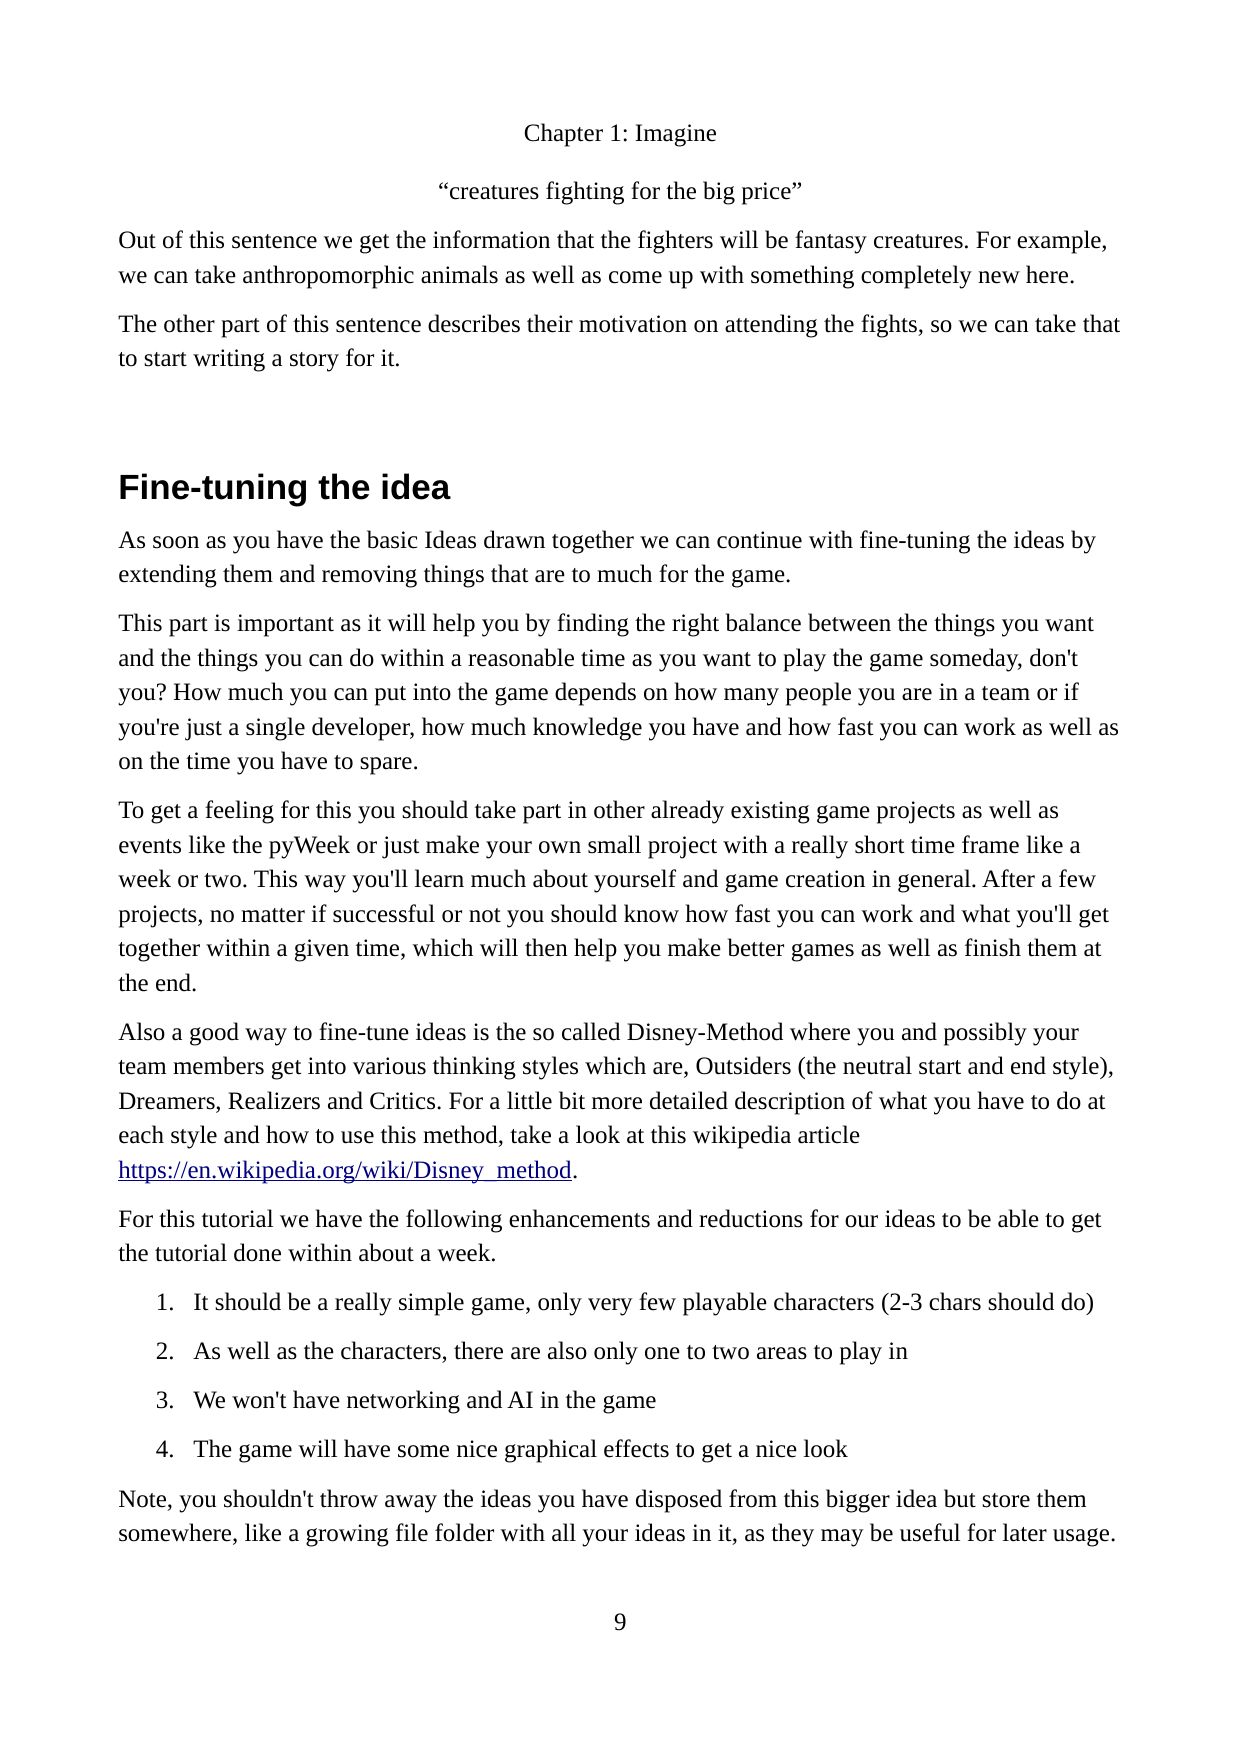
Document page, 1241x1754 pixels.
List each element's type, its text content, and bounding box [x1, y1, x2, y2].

list We won't have networking and AI in the game [156, 1386, 1122, 1414]
subtitle Fine-tuning the idea [118, 466, 1122, 507]
list It should be a really simple game, only very few playable characters (2-3 chars should do) [156, 1287, 1122, 1316]
list The game will have some nice graphical effects to get a nice look [156, 1434, 1122, 1463]
text Also a good way to fine-tune ideas is the so called Disney-Method where you and possibly your team members get into various thinking styles which are, Outsiders (the neutral start and end style), Dreamers, Realizers and Critics. For a little bit more detailed description of what you have to do at each style and how to use this method, take a look at this wikipedia article https://en.wikipedia.org/wiki/Disney_method. [118, 1017, 1122, 1183]
text Note, you shouldn't throw away the ideas you have disposed from this bigger idea but store them somewhere, like a growing file folder with all your ideas in it, as they may be useful for later usage. [118, 1484, 1122, 1547]
text To get a feeling for this you should take part in other already existing game projects as well as events like the pyWeek or just make your own small project with a really short time frame like a week or two. This way you'll learn much about yourself and game creation in general. After a few projects, no matter if successful or not you should know how fast you can work and what you'll get together within a given time, which will then help you make better games as well as finish them at the end. [118, 795, 1122, 997]
text “creatures fighting for the big price” [118, 176, 1122, 205]
list As well as the characters, there are also only one to two areas to play in [156, 1336, 1122, 1365]
text As soon as you have the basic Ideas drawn together we can continue with fine-tuning the ideas by extending them and removing things that are to much for the game. [118, 525, 1122, 588]
text This part is important as it will help you by finding the right balance between the things you want and the things you can do within a reasonable time as you want to play the game someday, don't you? How much you can put into the game depends on how many people you are in a team or if you're just a single developer, how much knowledge you have and how fast you can work as well as on the time you have to spare. [118, 608, 1122, 775]
text For this tutorial we have the following enhancements and reductions for our ideas to be able to get the tutorial done within about a week. [118, 1204, 1122, 1267]
text Out of this sentence we get the information that the fighters will be fantasy creatures. For example, we can take anthropomorphic animals as well as come up with something completely new here. [118, 225, 1122, 289]
text The other part of this sentence describes their motivation on attending the fights, so we can take that to start writing a story for it. [118, 309, 1122, 372]
